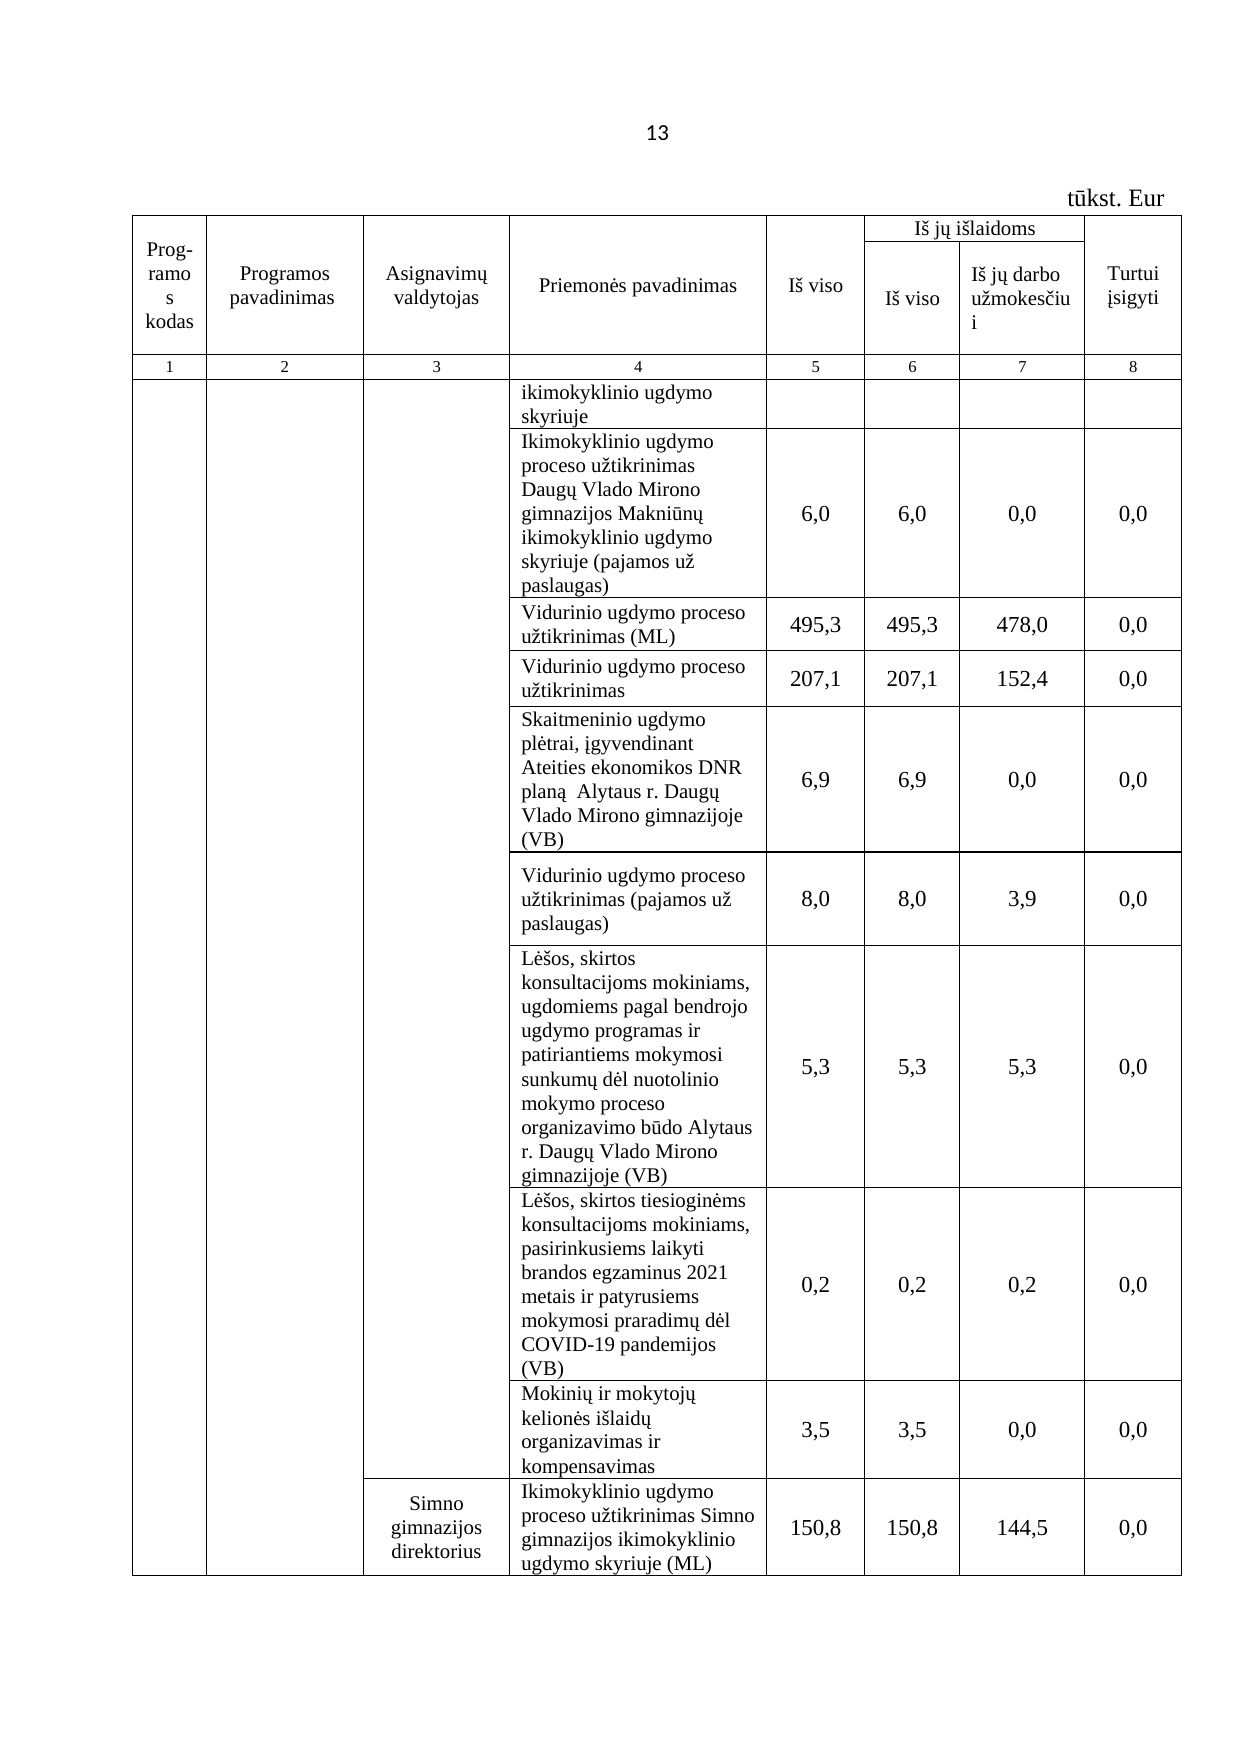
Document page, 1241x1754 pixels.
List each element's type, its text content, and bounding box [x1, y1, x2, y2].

table_cell 2 [207, 355, 363, 379]
table_cell 150,8 [865, 1479, 959, 1575]
table_cell Vidurinio ugdymo proceso užtikrinimas (pajamos už paslaugas) [510, 853, 766, 945]
table_cell [865, 380, 959, 428]
table_cell 495,3 [767, 598, 864, 650]
table_cell 6 [865, 355, 959, 379]
table_cell Iš jų darbo užmokesčiui [960, 242, 1084, 354]
table_cell Iš viso [767, 216, 864, 354]
table_cell 0,0 [1085, 1188, 1181, 1380]
table_cell 3,5 [865, 1381, 959, 1478]
table_cell Programos pavadinimas [207, 216, 363, 354]
table_cell 5 [767, 355, 864, 379]
table_cell Turtui įsigyti [1085, 216, 1181, 354]
table_header [865, 180, 960, 214]
table_header [133, 180, 206, 214]
table_cell 8,0 [865, 853, 959, 945]
table_cell Vidurinio ugdymo proceso užtikrinimas (ML) [510, 598, 766, 650]
table_cell 3,5 [767, 1381, 864, 1478]
table_cell Skaitmeninio ugdymo plėtrai, įgyvendinant Ateities ekonomikos DNR planą Alytaus r. Daugų Vlado Mirono gimnazijoje (VB) [510, 707, 766, 851]
table_cell ikimokyklinio ugdymo skyriuje [510, 380, 766, 428]
table_cell 478,0 [960, 598, 1084, 650]
table_cell 152,4 [960, 651, 1084, 706]
table_cell 8 [1085, 355, 1181, 379]
table_cell [364, 380, 509, 1478]
table_cell Vidurinio ugdymo proceso užtikrinimas [510, 651, 766, 706]
table_cell 5,3 [767, 946, 864, 1187]
table_cell 0,0 [1085, 707, 1181, 851]
table_cell 0,0 [1085, 1479, 1181, 1575]
table_cell [133, 380, 206, 1575]
table_cell 4 [510, 355, 766, 379]
table_cell Ikimokyklinio ugdymo proceso užtikrinimas Simno gimnazijos ikimokyklinio ugdymo skyriuje (ML) [510, 1479, 766, 1575]
table_cell [767, 380, 864, 428]
table_cell Priemonės pavadinimas [510, 216, 766, 354]
table_header [766, 180, 865, 214]
table_cell 0,0 [1085, 429, 1181, 597]
table_cell 0,0 [1085, 946, 1181, 1187]
table_cell 6,0 [767, 429, 864, 597]
table_cell 207,1 [767, 651, 864, 706]
table_cell 6,0 [865, 429, 959, 597]
table_cell [1085, 380, 1181, 428]
table_cell 0,0 [960, 429, 1084, 597]
table_cell 144,5 [960, 1479, 1084, 1575]
table_header [510, 180, 766, 214]
table_cell 3 [364, 355, 509, 379]
table_cell 6,9 [865, 707, 959, 851]
table_cell Mokinių ir mokytojų kelionės išlaidų organizavimas ir kompensavimas [510, 1381, 766, 1478]
table_cell 5,3 [960, 946, 1084, 1187]
table_cell 495,3 [865, 598, 959, 650]
table_cell 0,2 [960, 1188, 1084, 1380]
table_cell Lėšos, skirtos konsultacijoms mokiniams, ugdomiems pagal bendrojo ugdymo programas ir patiriantiems mokymosi sunkumų dėl nuotolinio mokymo proceso organizavimo būdo Alytaus r. Daugų Vlado Mirono gimnazijoje (VB) [510, 946, 766, 1187]
table_cell Asignavimų valdytojas [364, 216, 509, 354]
table_cell Ikimokyklinio ugdymo proceso užtikrinimas Daugų Vlado Mirono gimnazijos Makniūnų ikimokyklinio ugdymo skyriuje (pajamos už paslaugas) [510, 429, 766, 597]
table_cell 5,3 [865, 946, 959, 1187]
table_cell 0,0 [1085, 853, 1181, 945]
table_header tūkst. Eur [960, 180, 1181, 214]
table_cell 0,0 [960, 707, 1084, 851]
table_cell [960, 380, 1084, 428]
table_cell Prog-ramos kodas [133, 216, 206, 354]
table_cell 7 [960, 355, 1084, 379]
table_cell Simno gimnazijos direktorius [364, 1479, 509, 1575]
table_cell 1 [133, 355, 206, 379]
table_cell 0,0 [960, 1381, 1084, 1478]
table_cell 0,0 [1085, 598, 1181, 650]
table_header [206, 180, 363, 214]
table_cell 0,2 [865, 1188, 959, 1380]
table_cell 0,0 [1085, 651, 1181, 706]
table_cell 207,1 [865, 651, 959, 706]
table_cell 6,9 [767, 707, 864, 851]
table_cell 8,0 [767, 853, 864, 945]
table_header [363, 180, 510, 214]
table_cell Lėšos, skirtos tiesioginėms konsultacijoms mokiniams, pasirinkusiems laikyti brandos egzaminus 2021 metais ir patyrusiems mokymosi praradimų dėl COVID-19 pandemijos (VB) [510, 1188, 766, 1380]
table_cell 3,9 [960, 853, 1084, 945]
table_cell 0,0 [1085, 1381, 1181, 1478]
table_cell 0,2 [767, 1188, 864, 1380]
table_cell Iš viso [865, 242, 959, 354]
table_cell 150,8 [767, 1479, 864, 1575]
table_cell Iš jų išlaidoms [865, 216, 1084, 241]
table_cell [207, 380, 363, 1575]
